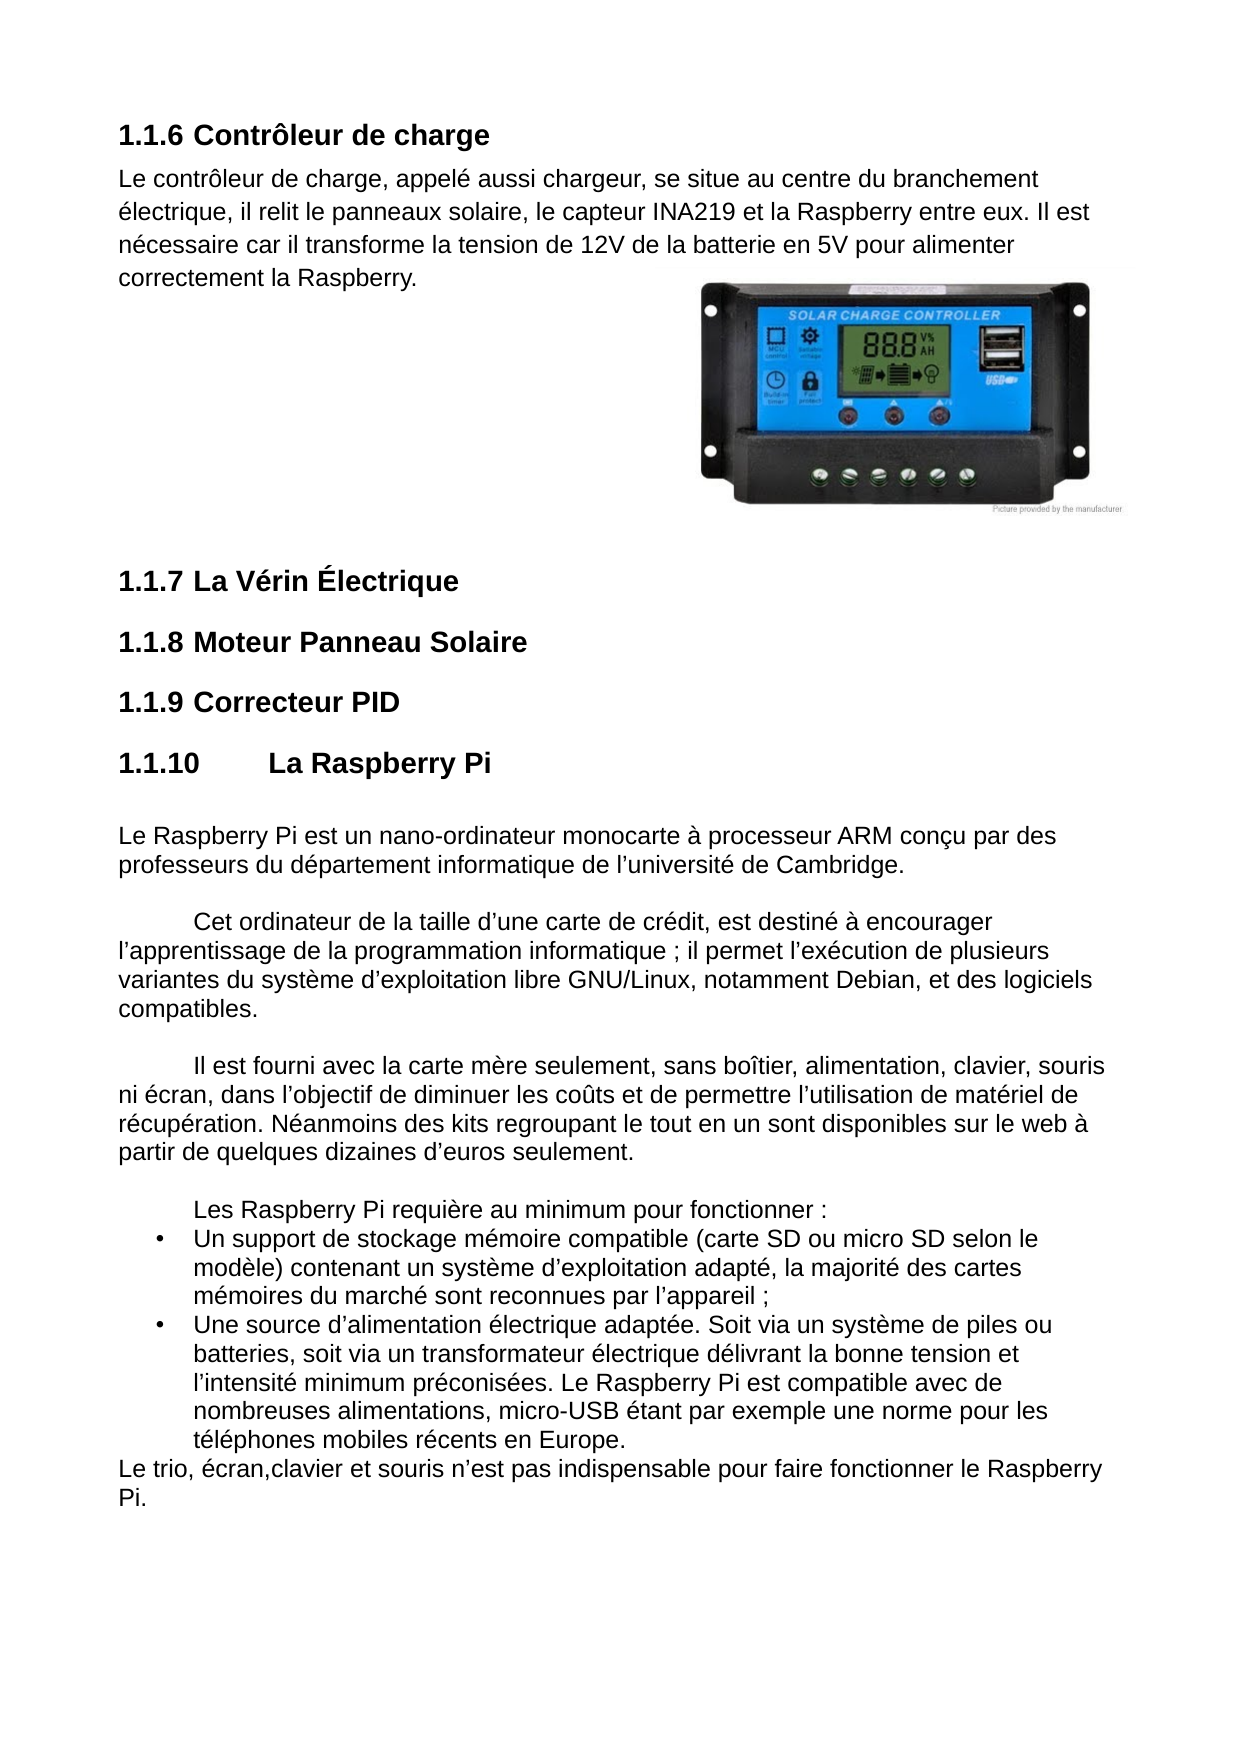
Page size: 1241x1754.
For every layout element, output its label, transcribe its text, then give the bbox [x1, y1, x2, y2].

list Une source d’alimentation électrique adaptée. Soit via un système de piles ou batteries, soit via un transformateur électrique délivrant la bonne tension et l’intensité minimum préconisées. Le Raspberry Pi est compatible avec de nombreuses alimentations, micro-USB étant par exemple une norme pour les téléphones mobiles récents en Europe. [156, 1310, 1122, 1454]
subtitle Correcteur PID [118, 685, 1122, 719]
subtitle La Raspberry Pi [118, 746, 1122, 780]
text Le Raspberry Pi est un nano-ordinateur monocarte à processeur ARM conçu par des professeurs du département informatique de l’université de Cambridge. [118, 821, 1122, 879]
text Cet ordinateur de la taille d’une carte de crédit, est destiné à encourager l’apprentissage de la programmation informatique ; il permet l’exécution de plusieurs variantes du système d’exploitation libre GNU/Linux, notamment Debian, et des logiciels compatibles. [118, 907, 1122, 1022]
picture [655, 267, 1136, 516]
subtitle La Vérin Électrique [118, 564, 1122, 597]
text Le trio, écran,clavier et souris n’est pas indispensable pour faire fonctionner le Raspberry Pi. [118, 1454, 1122, 1511]
subtitle Moteur Panneau Solaire [118, 624, 1122, 658]
text Le contrôleur de charge, appelé aussi chargeur, se situe au centre du branchement électrique, il relit le panneaux solaire, le capteur INA219 et la Raspberry entre eux. Il est nécessaire car il transforme la tension de 12V de la batterie en 5V pour alimenter correctement la Raspberry. [118, 164, 1122, 292]
list Un support de stockage mémoire compatible (carte SD ou micro SD selon le modèle) contenant un système d’exploitation adapté, la majorité des cartes mémoires du marché sont reconnues par l’appareil ; [156, 1224, 1122, 1310]
text Il est fourni avec la carte mère seulement, sans boîtier, alimentation, clavier, souris ni écran, dans l’objectif de diminuer les coûts et de permettre l’utilisation de matériel de récupération. Néanmoins des kits regroupant le tout en un sont disponibles sur le web à partir de quelques dizaines d’euros seulement. [118, 1051, 1122, 1166]
text Les Raspberry Pi requière au minimum pour fonctionner : [118, 1195, 1122, 1224]
subtitle Contrôleur de charge [118, 118, 1122, 152]
